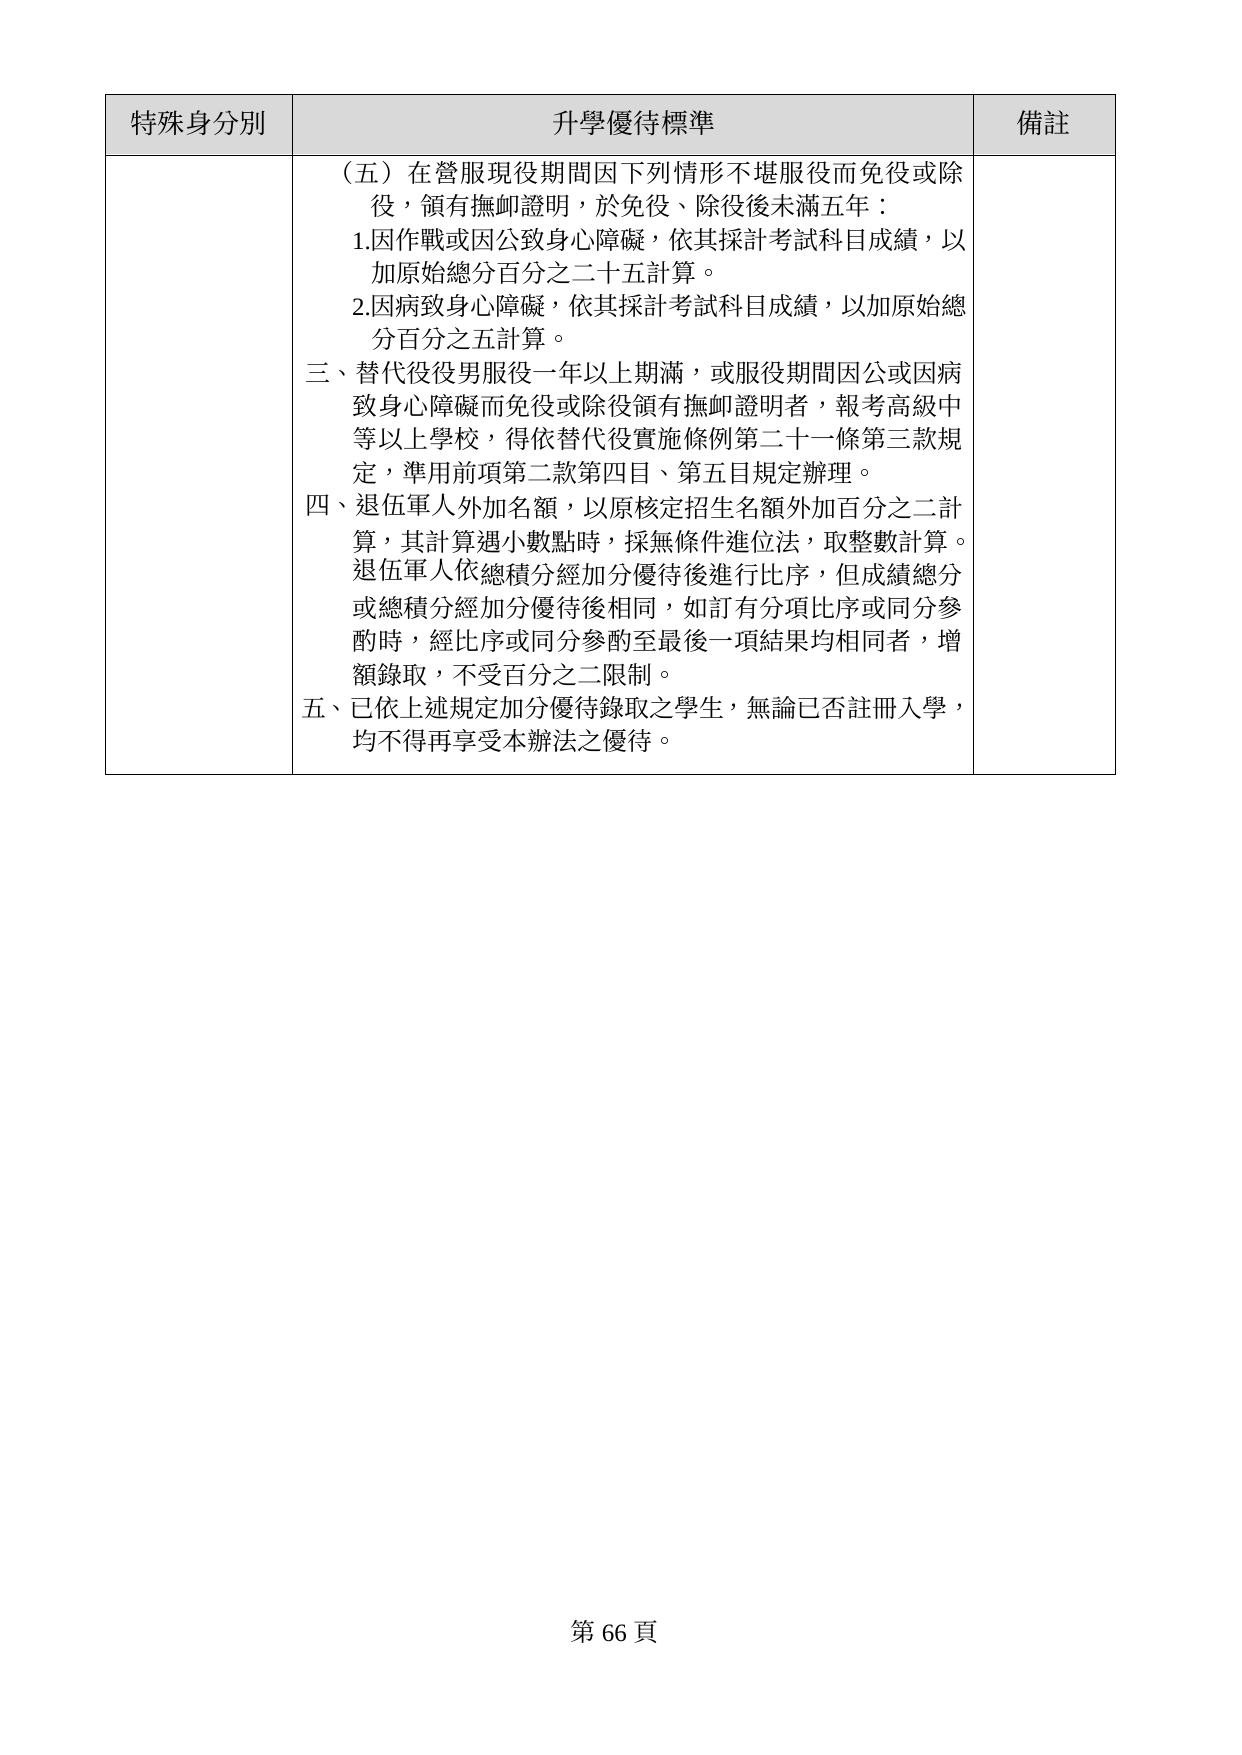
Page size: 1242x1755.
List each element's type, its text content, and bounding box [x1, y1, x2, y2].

table_header 升學優待標準 [293, 95, 973, 154]
table_cell （五）在營服現役期間因下列情形不堪服役而免役或除 役，領有撫卹證明，於免役、除役後未滿五年： 1.因作戰或因公致身心障礙，依其採計考試科目成績，以 加原始總分百分之二十五計算。 2.因病致身心障礙，依其採計考試科目成績，以加原始總 分百分之五計算。 三、替代役役男服役一年以上期滿，或服役期間因公或因病 致身心障礙而免役或除役領有撫卹證明者，報考高級中 等以上學校，得依替代役實施條例第二十一條第三款規 定，準用前項第二款第四目、第五目規定辦理。 四、退伍軍人外加名額，以原核定招生名額外加百分之二計 算，其計算遇小數點時，採無條件進位法，取整數計算。 退伍軍人依總積分經加分優待後進行比序，但成績總分 或總積分經加分優待後相同，如訂有分項比序或同分參 酌時，經比序或同分參酌至最後一項結果均相同者，增 額錄取，不受百分之二限制。 五、已依上述規定加分優待錄取之學生，無論已否註冊入學， 均不得再享受本辦法之優待。 [293, 156, 973, 774]
table_cell [106, 156, 292, 774]
table_header 特殊身分別 [106, 95, 292, 154]
table_header 備註 [974, 95, 1115, 154]
table_cell [974, 156, 1115, 774]
